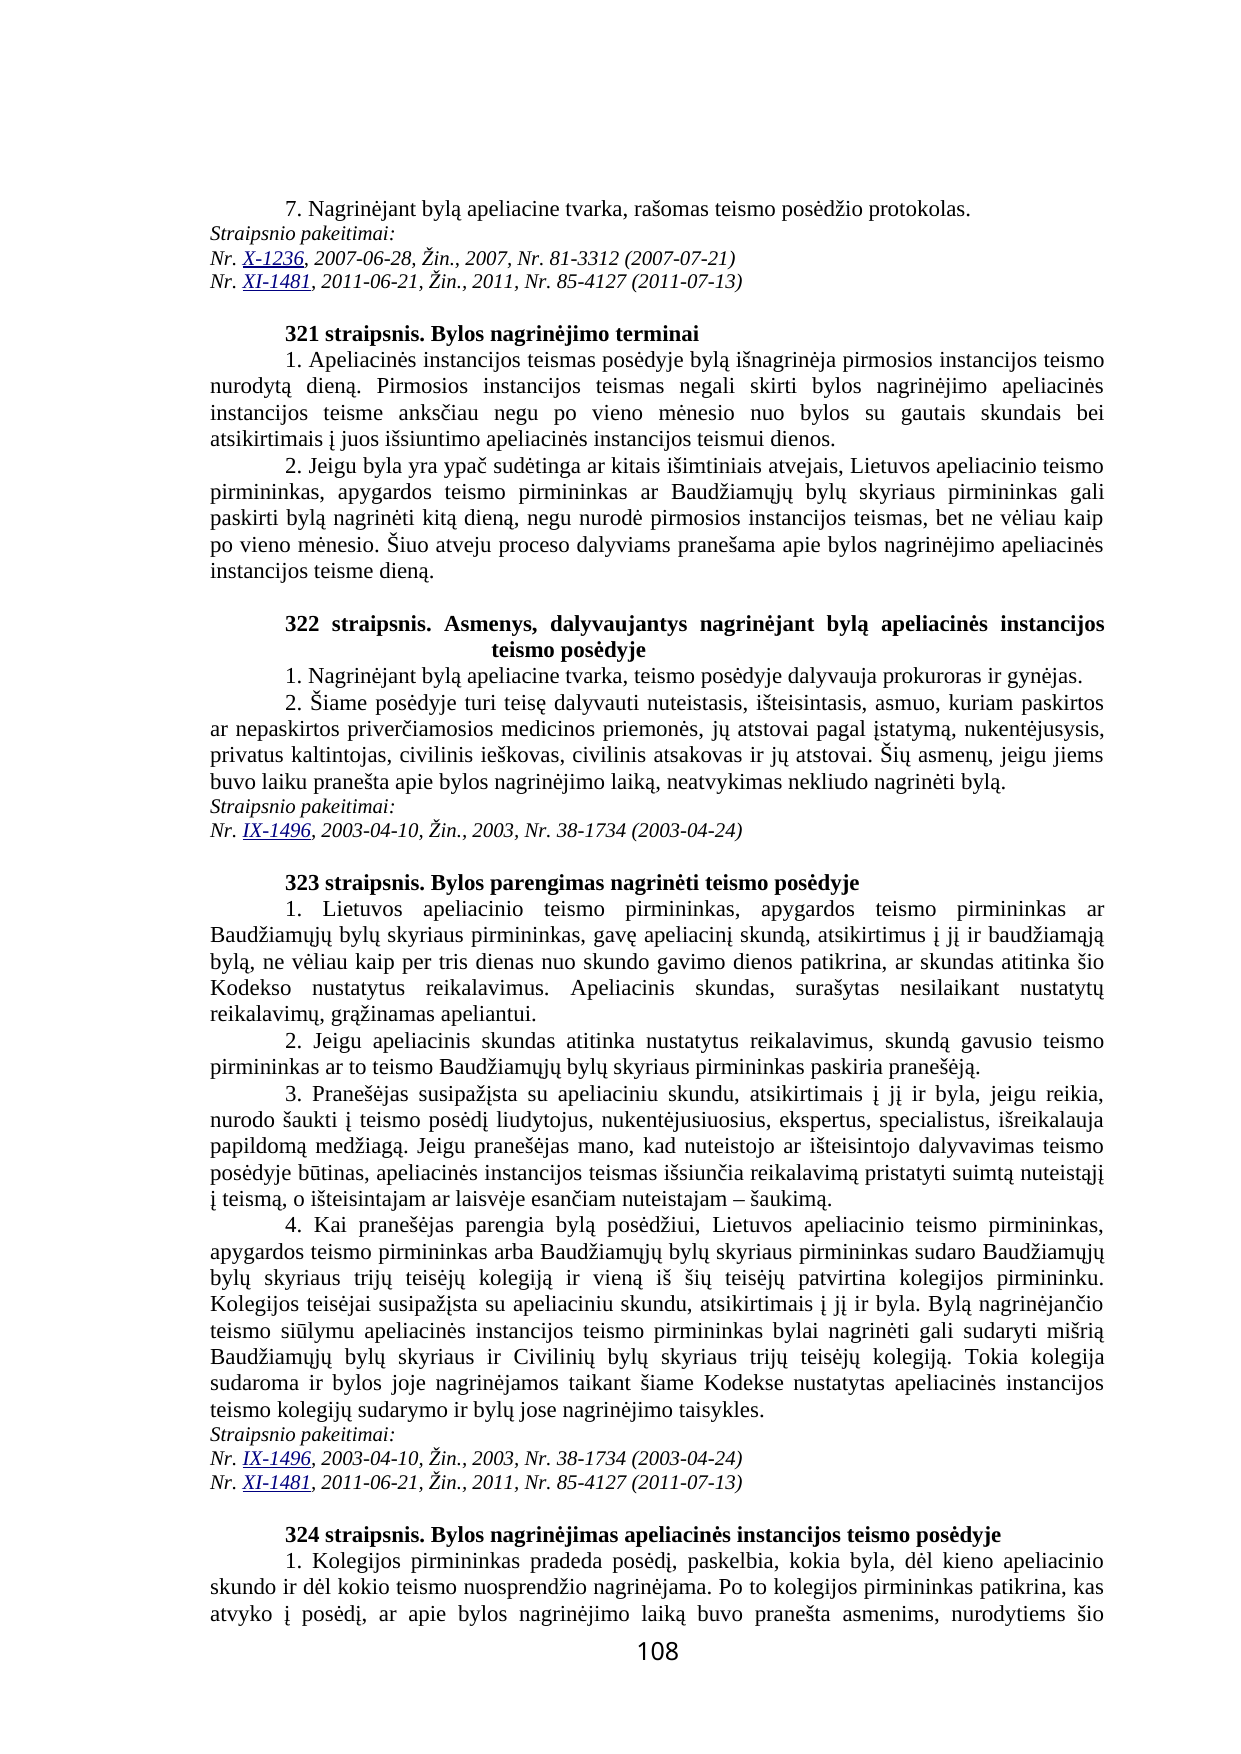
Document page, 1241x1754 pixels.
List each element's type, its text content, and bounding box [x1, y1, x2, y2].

text 2. Jeigu apeliacinis skundas atitinka nustatytus reikalavimus, skundą gavusio teismo pirmininkas ar to teismo Baudžiamųjų bylų skyriaus pirmininkas paskiria pranešėją. [210, 1027, 1106, 1079]
text Straipsnio pakeitimai: [210, 794, 1106, 818]
text 321 straipsnis. Bylos nagrinėjimo terminai [210, 320, 1106, 346]
text 4. Kai pranešėjas parengia bylą posėdžiui, Lietuvos apeliacinio teismo pirmininkas, apygardos teismo pirmininkas arba Baudžiamųjų bylų skyriaus pirmininkas sudaro Baudžiamųjų bylų skyriaus trijų teisėjų kolegiją ir vieną iš šių teisėjų patvirtina kolegijos pirmininku. Kolegijos teisėjai susipažįsta su apeliaciniu skundu, atsikirtimais į jį ir byla. Bylą nagrinėjančio teismo siūlymu apeliacinės instancijos teismo pirmininkas bylai nagrinėti gali sudaryti mišrią Baudžiamųjų bylų skyriaus ir Civilinių bylų skyriaus trijų teisėjų kolegiją. Tokia kolegija sudaroma ir bylos joje nagrinėjamos taikant šiame Kodekse nustatytas apeliacinės instancijos teismo kolegijų sudarymo ir bylų jose nagrinėjimo taisykles. [210, 1211, 1106, 1422]
text Nr. IX-1496, 2003-04-10, Žin., 2003, Nr. 38-1734 (2003-04-24) [210, 1446, 1106, 1470]
text Nr. X-1236, 2007-06-28, Žin., 2007, Nr. 81-3312 (2007-07-21) [210, 245, 1106, 269]
text 2. Jeigu byla yra ypač sudėtinga ar kitais išimtiniais atvejais, Lietuvos apeliacinio teismo pirmininkas, apygardos teismo pirmininkas ar Baudžiamųjų bylų skyriaus pirmininkas gali paskirti bylą nagrinėti kitą dieną, negu nurodė pirmosios instancijos teismas, bet ne vėliau kaip po vieno mėnesio. Šiuo atveju proceso dalyviams pranešama apie bylos nagrinėjimo apeliacinės instancijos teisme dieną. [210, 452, 1106, 583]
text 3. Pranešėjas susipažįsta su apeliaciniu skundu, atsikirtimais į jį ir byla, jeigu reikia, nurodo šaukti į teismo posėdį liudytojus, nukentėjusiuosius, ekspertus, specialistus, išreikalauja papildomą medžiagą. Jeigu pranešėjas mano, kad nuteistojo ar išteisintojo dalyvavimas teismo posėdyje būtinas, apeliacinės instancijos teismas išsiunčia reikalavimą pristatyti suimtą nuteistąjį į teismą, o išteisintajam ar laisvėje esančiam nuteistajam – šaukimą. [210, 1079, 1106, 1211]
text 7. Nagrinėjant bylą apeliacine tvarka, rašomas teismo posėdžio protokolas. [210, 195, 1106, 221]
text 1. Lietuvos apeliacinio teismo pirmininkas, apygardos teismo pirmininkas ar Baudžiamųjų bylų skyriaus pirmininkas, gavę apeliacinį skundą, atsikirtimus į jį ir baudžiamąją bylą, ne vėliau kaip per tris dienas nuo skundo gavimo dienos patikrina, ar skundas atitinka šio Kodekso nustatytus reikalavimus. Apeliacinis skundas, surašytas nesilaikant nustatytų reikalavimų, grąžinamas apeliantui. [210, 895, 1106, 1027]
text 324 straipsnis. Bylos nagrinėjimas apeliacinės instancijos teismo posėdyje [210, 1521, 1106, 1547]
text Nr. XI-1481, 2011-06-21, Žin., 2011, Nr. 85-4127 (2011-07-13) [210, 1470, 1106, 1494]
text 1. Apeliacinės instancijos teismas posėdyje bylą išnagrinėja pirmosios instancijos teismo nurodytą dieną. Pirmosios instancijos teismas negali skirti bylos nagrinėjimo apeliacinės instancijos teisme anksčiau negu po vieno mėnesio nuo bylos su gautais skundais bei atsikirtimais į juos išsiuntimo apeliacinės instancijos teismui dienos. [210, 346, 1106, 452]
text 1. Kolegijos pirmininkas pradeda posėdį, paskelbia, kokia byla, dėl kieno apeliacinio skundo ir dėl kokio teismo nuosprendžio nagrinėjama. Po to kolegijos pirmininkas patikrina, kas atvyko į posėdį, ar apie bylos nagrinėjimo laiką buvo pranešta asmenims, nurodytiems šio [210, 1547, 1106, 1626]
text Straipsnio pakeitimai: [210, 1422, 1106, 1446]
text Nr. XI-1481, 2011-06-21, Žin., 2011, Nr. 85-4127 (2011-07-13) [210, 269, 1106, 293]
text Straipsnio pakeitimai: [210, 221, 1106, 245]
text 2. Šiame posėdyje turi teisę dalyvauti nuteistasis, išteisintasis, asmuo, kuriam paskirtos ar nepaskirtos priverčiamosios medicinos priemonės, jų atstovai pagal įstatymą, nukentėjusysis, privatus kaltintojas, civilinis ieškovas, civilinis atsakovas ir jų atstovai. Šių asmenų, jeigu jiems buvo laiku pranešta apie bylos nagrinėjimo laiką, neatvykimas nekliudo nagrinėti bylą. [210, 689, 1106, 794]
text 1. Nagrinėjant bylą apeliacine tvarka, teismo posėdyje dalyvauja prokuroras ir gynėjas. [210, 662, 1106, 689]
text 322 straipsnis. Asmenys, dalyvaujantys nagrinėjant bylą apeliacinės instancijos teismo posėdyje [285, 610, 1106, 662]
text 323 straipsnis. Bylos parengimas nagrinėti teismo posėdyje [210, 869, 1106, 895]
text Nr. IX-1496, 2003-04-10, Žin., 2003, Nr. 38-1734 (2003-04-24) [210, 818, 1106, 842]
